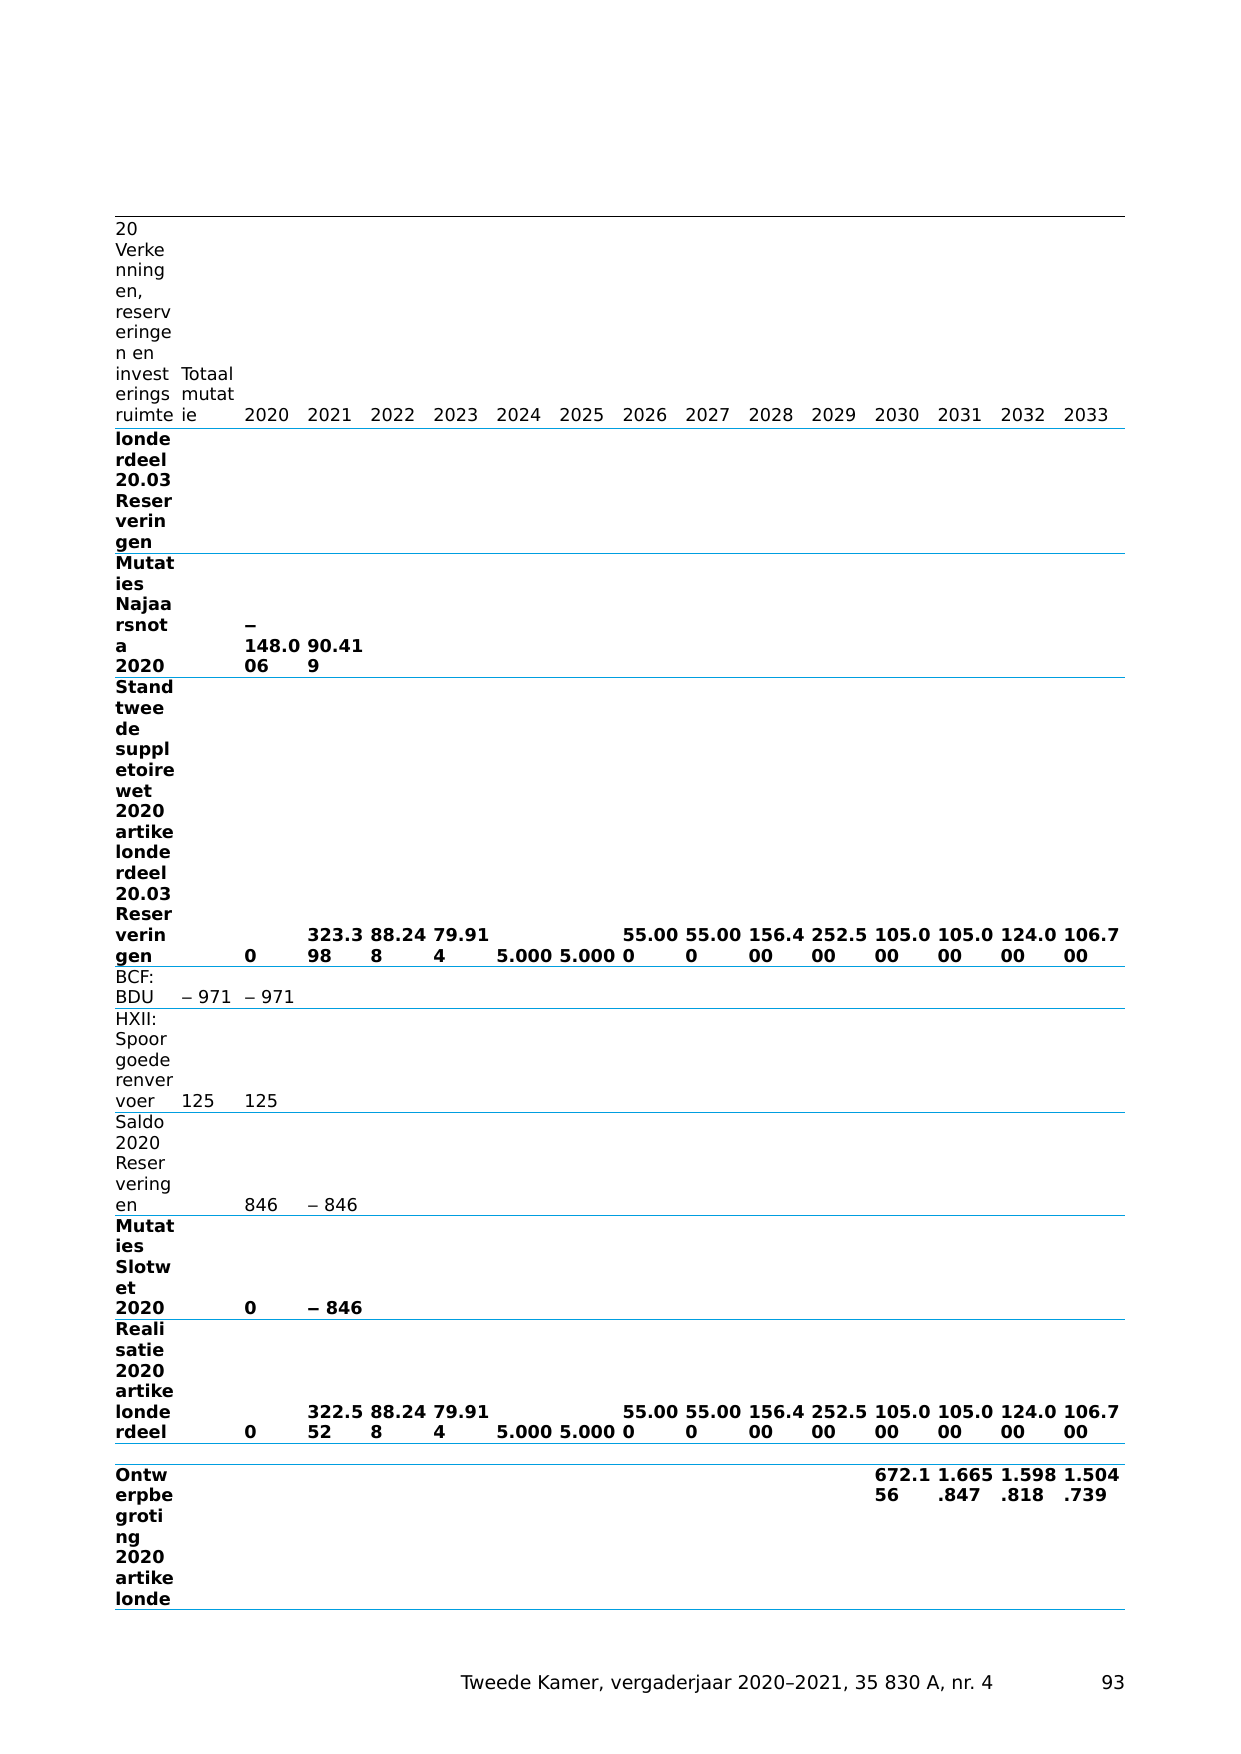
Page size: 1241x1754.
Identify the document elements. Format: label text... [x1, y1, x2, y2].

table_cell [619, 554, 682, 677]
table_cell [493, 554, 556, 677]
table_cell 156.400 [745, 1320, 808, 1443]
table_cell [808, 1009, 871, 1112]
table_cell [682, 1465, 745, 1609]
table_cell [808, 1465, 871, 1609]
table_cell [178, 678, 241, 966]
table_cell ‒ 846 [304, 1113, 367, 1215]
table_cell [619, 429, 682, 553]
table_cell [178, 1113, 241, 1215]
table_cell [367, 1465, 430, 1609]
table_cell [115, 1444, 178, 1464]
table_cell [1060, 429, 1125, 553]
table_cell [178, 1444, 241, 1464]
table_cell 1.598.818 [998, 1465, 1060, 1609]
table_cell [1060, 1216, 1125, 1319]
table_cell Totaal mutatie [178, 217, 241, 428]
table_cell [304, 1009, 367, 1112]
table_cell [556, 429, 619, 553]
table_cell [178, 554, 241, 677]
table_cell [493, 1113, 556, 1215]
table_cell 125 [241, 1009, 304, 1112]
table_cell [619, 1216, 682, 1319]
table_cell Ontwerpbegroting 2020 artikelonde [115, 1465, 178, 1609]
table_cell [430, 429, 493, 553]
table_cell [745, 1113, 808, 1215]
table_cell 2021 [304, 217, 367, 428]
table_cell 5.000 [493, 1320, 556, 1443]
table_cell [871, 967, 934, 1008]
table_cell [934, 1113, 997, 1215]
table_cell [871, 1216, 934, 1319]
table_cell [682, 1216, 745, 1319]
table_cell 156.400 [745, 678, 808, 966]
table_cell [619, 1113, 682, 1215]
table_cell [808, 429, 871, 553]
table_cell 0 [241, 678, 304, 966]
table_cell 323.398 [304, 678, 367, 966]
table_cell [619, 1009, 682, 1112]
table_cell [682, 1009, 745, 1112]
table_cell [430, 1009, 493, 1112]
table_cell [304, 1465, 367, 1609]
table_cell 2025 [556, 217, 619, 428]
table_cell 252.500 [808, 678, 871, 966]
table_cell [178, 429, 241, 553]
table_cell [556, 1216, 619, 1319]
table_cell [998, 554, 1060, 677]
table_cell [556, 1465, 619, 1609]
table_cell [871, 1113, 934, 1215]
table_header Tabel 8 Artikel 20 Verkenningen, reserveringen en investeringsruimte [115, 191, 1125, 216]
table_cell 105.000 [934, 678, 997, 966]
table_cell [745, 1444, 808, 1464]
table_cell ‒ 971 [178, 967, 241, 1008]
table_cell [493, 1465, 556, 1609]
table_cell 2020 [241, 217, 304, 428]
table_cell [745, 967, 808, 1008]
table_cell [367, 554, 430, 677]
table_cell 2030 [871, 217, 934, 428]
table_cell 90.419 [304, 554, 367, 677]
table_cell [682, 1113, 745, 1215]
table_cell 55.000 [619, 1320, 682, 1443]
table_cell [745, 1216, 808, 1319]
table_cell [1060, 554, 1125, 677]
table_cell Realisatie 2020 artikelonderdeel [115, 1320, 178, 1443]
table_cell [998, 1113, 1060, 1215]
table_cell 88.248 [367, 1320, 430, 1443]
table_cell [493, 429, 556, 553]
table_cell [493, 967, 556, 1008]
table_cell [430, 1113, 493, 1215]
table_cell 124.000 [998, 1320, 1060, 1443]
table_cell londerdeel 20.03 Reserveringen [115, 429, 178, 553]
table_cell [998, 1216, 1060, 1319]
table_cell [745, 1009, 808, 1112]
table_cell [493, 1009, 556, 1112]
table_cell [871, 554, 934, 677]
table_cell [556, 1113, 619, 1215]
table_cell [367, 1009, 430, 1112]
table_cell [998, 967, 1060, 1008]
table_cell 79.914 [430, 1320, 493, 1443]
table_cell 2024 [493, 217, 556, 428]
table_cell 105.000 [871, 1320, 934, 1443]
table_cell [682, 554, 745, 677]
table_cell [1060, 1444, 1125, 1464]
table_cell [1060, 1009, 1125, 1112]
table_cell Stand tweede suppletoire wet 2020 artikelonderdeel 20.03 Reserveringen [115, 678, 178, 966]
table_cell 2028 [745, 217, 808, 428]
table_cell [367, 1444, 430, 1464]
table_cell 2027 [682, 217, 745, 428]
table_cell 106.700 [1060, 1320, 1125, 1443]
table_cell [178, 1320, 241, 1443]
table_cell [934, 554, 997, 677]
table_cell 1.504.739 [1060, 1465, 1125, 1609]
table_cell [430, 554, 493, 677]
table_cell 55.000 [682, 678, 745, 966]
table_cell [556, 554, 619, 677]
table_cell [745, 429, 808, 553]
table_cell [619, 1444, 682, 1464]
table_cell [682, 429, 745, 553]
table_cell ‒ 971 [241, 967, 304, 1008]
table_cell 105.000 [871, 678, 934, 966]
table_cell [304, 967, 367, 1008]
table_cell 2026 [619, 217, 682, 428]
table_cell 106.700 [1060, 678, 1125, 966]
table_cell HXII: Spoorgoederenvervoer [115, 1009, 178, 1112]
table_cell [556, 1444, 619, 1464]
table_cell 55.000 [619, 678, 682, 966]
table_cell Mutaties Slotwet 2020 [115, 1216, 178, 1319]
table_cell 124.000 [998, 678, 1060, 966]
table_cell [998, 429, 1060, 553]
table_cell [241, 1444, 304, 1464]
table_cell [808, 554, 871, 677]
table_cell [934, 1009, 997, 1112]
table_cell [304, 1444, 367, 1464]
table_cell 79.914 [430, 678, 493, 966]
table_cell [178, 1216, 241, 1319]
table_cell 1.665.847 [934, 1465, 997, 1609]
table_cell 322.552 [304, 1320, 367, 1443]
table_cell Mutaties Najaarsnota 2020 [115, 554, 178, 677]
table_cell [934, 1216, 997, 1319]
table_cell [619, 1465, 682, 1609]
table_cell [871, 1444, 934, 1464]
table_cell [367, 1216, 430, 1319]
table_cell 88.248 [367, 678, 430, 966]
table_cell [934, 429, 997, 553]
table_cell [619, 967, 682, 1008]
table_cell [304, 429, 367, 553]
table_cell [998, 1444, 1060, 1464]
table_cell 0 [241, 1216, 304, 1319]
table_cell 55.000 [682, 1320, 745, 1443]
table_cell Saldo 2020 Reserveringen [115, 1113, 178, 1215]
table_cell [745, 554, 808, 677]
table_cell 2033 [1060, 217, 1125, 428]
table_cell [556, 967, 619, 1008]
table_cell 2022 [367, 217, 430, 428]
table_cell [556, 1009, 619, 1112]
table_cell 2029 [808, 217, 871, 428]
table_cell 5.000 [556, 1320, 619, 1443]
table_cell [430, 967, 493, 1008]
table_cell 2031 [934, 217, 997, 428]
table_cell 0 [241, 1320, 304, 1443]
table_cell [493, 1444, 556, 1464]
table_cell 672.156 [871, 1465, 934, 1609]
table_cell 2023 [430, 217, 493, 428]
table_cell 252.500 [808, 1320, 871, 1443]
table_cell 20 Verkenningen, reserveringen en investeringsruimte [115, 217, 178, 428]
table_cell [241, 1465, 304, 1609]
table_cell [430, 1444, 493, 1464]
table_cell [808, 967, 871, 1008]
table_cell [934, 967, 997, 1008]
table_cell [808, 1444, 871, 1464]
table_cell [367, 1113, 430, 1215]
table_cell [745, 1465, 808, 1609]
table_cell [241, 429, 304, 553]
table_cell 125 [178, 1009, 241, 1112]
table_cell [1060, 1113, 1125, 1215]
table_cell [934, 1444, 997, 1464]
table_cell 846 [241, 1113, 304, 1215]
table_cell ‒ 846 [304, 1216, 367, 1319]
table_cell BCF: BDU [115, 967, 178, 1008]
table_cell [871, 1009, 934, 1112]
table_cell [808, 1113, 871, 1215]
table_cell [871, 429, 934, 553]
table_cell [808, 1216, 871, 1319]
table_cell [682, 967, 745, 1008]
table_cell 2032 [998, 217, 1060, 428]
table_cell [367, 967, 430, 1008]
table_cell 105.000 [934, 1320, 997, 1443]
table_cell [430, 1216, 493, 1319]
table_cell [178, 1465, 241, 1609]
table_cell [682, 1444, 745, 1464]
table_cell [998, 1009, 1060, 1112]
table_cell [430, 1465, 493, 1609]
table_cell [1060, 967, 1125, 1008]
table_cell 5.000 [556, 678, 619, 966]
table_cell [367, 429, 430, 553]
table_cell 5.000 [493, 678, 556, 966]
table_cell [493, 1216, 556, 1319]
table_cell ‒ 148.006 [241, 554, 304, 677]
